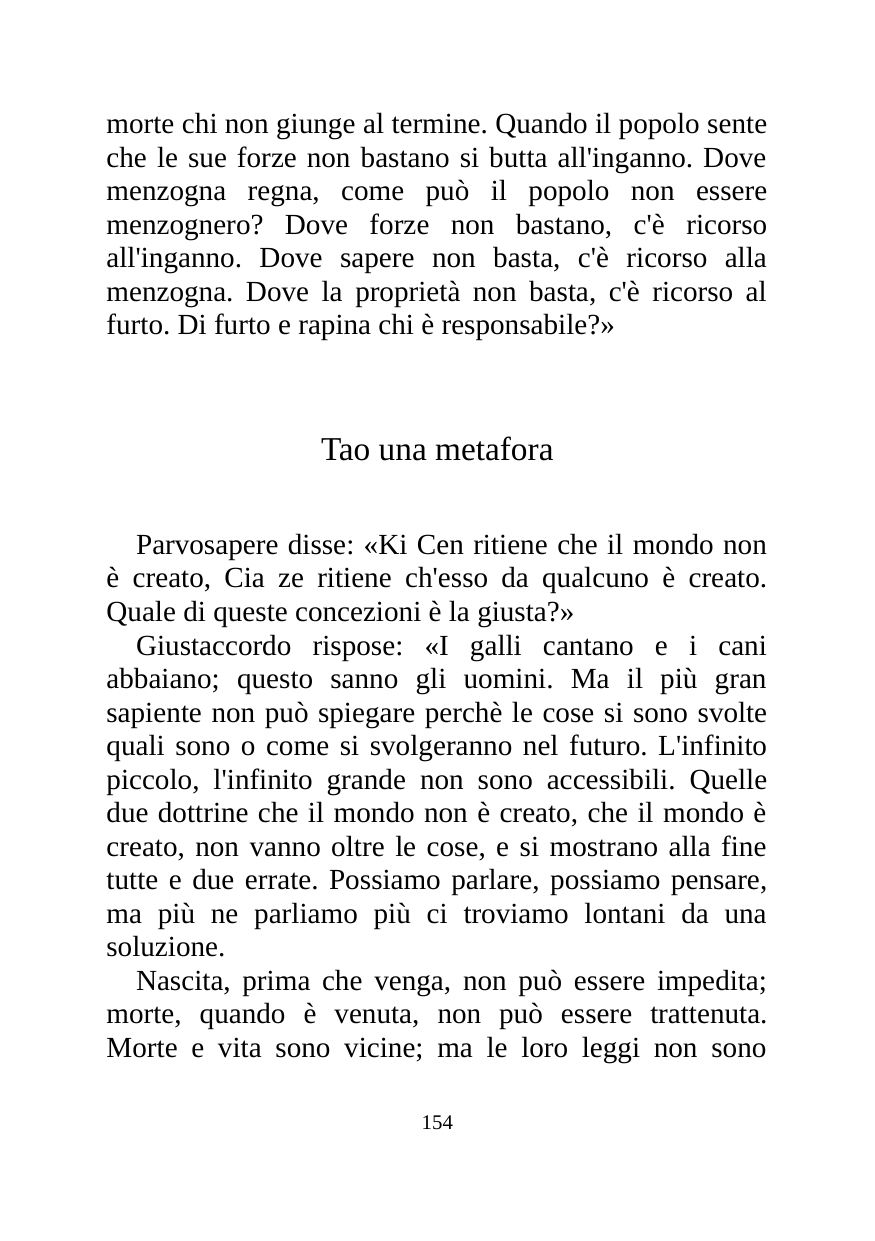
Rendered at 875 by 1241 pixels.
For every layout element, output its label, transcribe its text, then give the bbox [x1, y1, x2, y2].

text Giustaccordo rispose: «I galli cantano e i cani abbaiano; questo sanno gli uomini. Ma il più gran sapiente non può spiegare perchè le cose si sono svolte quali sono o come si svolgeranno nel futuro. L'infinito piccolo, l'infinito grande non sono accessibili. Quelle due dottrine che il mondo non è creato, che il mondo è creato, non vanno oltre le cose, e si mostrano alla fine tutte e due errate. Possiamo parlare, possiamo pensare, ma più ne parliamo più ci troviamo lontani da una soluzione. [106, 628, 768, 963]
text Parvosapere disse: «Ki Cen ritiene che il mondo non è creato, Cia ze ritiene ch'esso da qualcuno è creato. Quale di queste concezioni è la giusta?» [106, 527, 768, 628]
text Nascita, prima che venga, non può essere impedita; morte, quando è venuta, non può essere trattenuta. Morte e vita sono vicine; ma le loro leggi non sono [106, 963, 768, 1064]
subtitle Tao una metafora [106, 429, 768, 468]
text morte chi non giunge al termine. Quando il popolo sente che le sue forze non bastano si butta all'inganno. Dove menzogna regna, come può il popolo non essere menzognero? Dove forze non bastano, c'è ricorso all'inganno. Dove sapere non basta, c'è ricorso alla menzogna. Dove la proprietà non basta, c'è ricorso al furto. Di furto e rapina chi è responsabile?» [106, 106, 768, 341]
